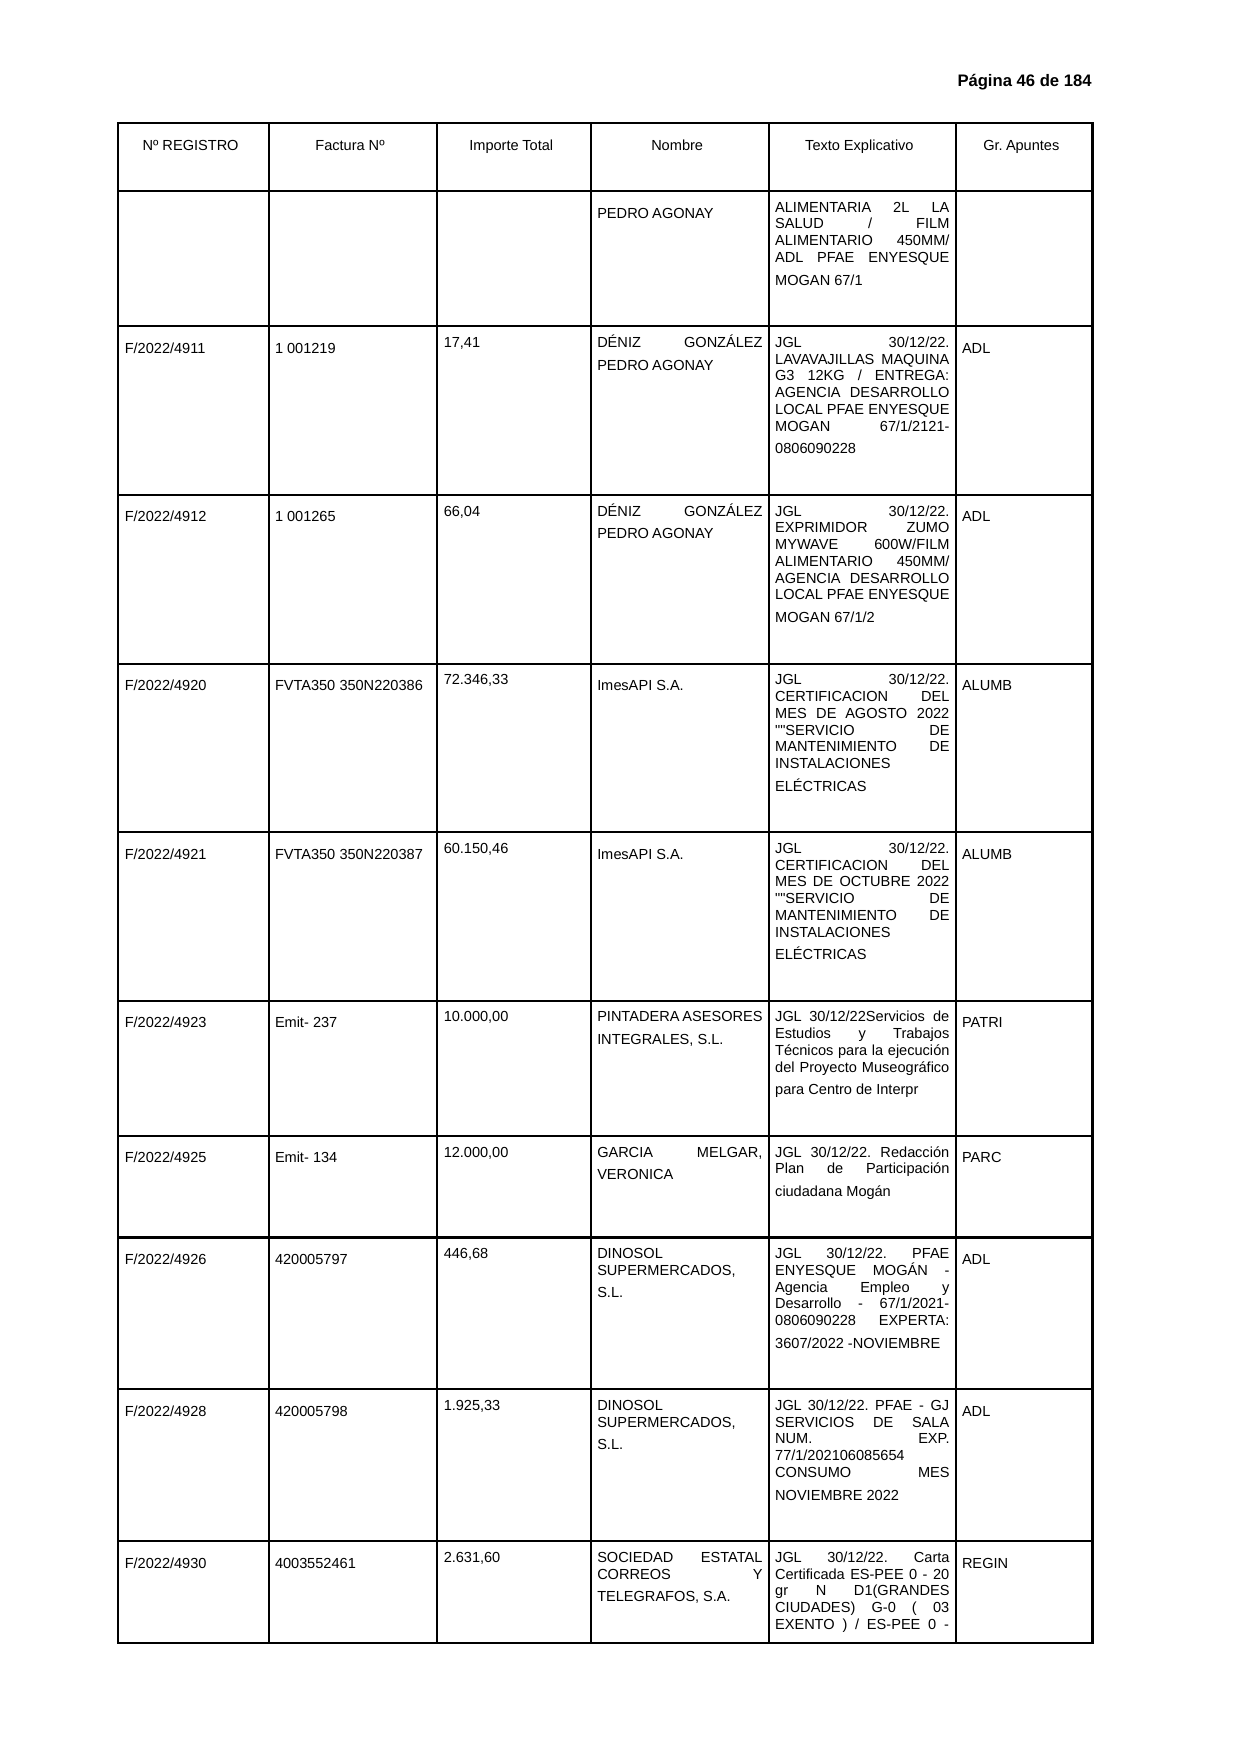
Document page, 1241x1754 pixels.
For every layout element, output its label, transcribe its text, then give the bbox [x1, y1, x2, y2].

table_cell ALIMENTARIA 2L LA SALUD / FILM ALIMENTARIO 450MM/ ADL PFAE ENYESQUE MOGAN 67/1 [770, 192, 955, 325]
table_cell DÉNIZ GONZÁLEZ PEDRO AGONAY [592, 496, 768, 662]
table_cell ADL [957, 1390, 1091, 1540]
table_cell [119, 192, 268, 325]
table_cell FVTA350 350N220386 [270, 665, 436, 831]
table_cell 12.000,00 [438, 1137, 590, 1236]
table_cell GARCIA MELGAR, VERONICA [592, 1137, 768, 1236]
table_cell JGL 30/12/22Servicios de Estudios y Trabajos Técnicos para la ejecución del Proyecto Museográfico para Centro de Interpr [770, 1002, 955, 1135]
table_cell DINOSOL SUPERMERCADOS, S.L. [592, 1239, 768, 1388]
table_header Nº REGISTRO [119, 124, 268, 190]
table_cell [270, 192, 436, 325]
table_cell 4003552461 [270, 1542, 436, 1642]
table_cell FVTA350 350N220387 [270, 833, 436, 1000]
table_cell F/2022/4921 [119, 833, 268, 1000]
table_cell JGL 30/12/22. EXPRIMIDOR ZUMO MYWAVE 600W/FILM ALIMENTARIO 450MM/ AGENCIA DESARROLLO LOCAL PFAE ENYESQUE MOGAN 67/1/2 [770, 496, 955, 662]
table_cell DÉNIZ GONZÁLEZ PEDRO AGONAY [592, 327, 768, 494]
table_header Gr. Apuntes [957, 124, 1091, 190]
table_cell 66,04 [438, 496, 590, 662]
table_cell 1.925,33 [438, 1390, 590, 1540]
table_cell ADL [957, 496, 1091, 662]
table_cell 72.346,33 [438, 665, 590, 831]
table_cell JGL 30/12/22. PFAE - GJ SERVICIOS DE SALA NUM. EXP. 77/1/202106085654 CONSUMO MES NOVIEMBRE 2022 [770, 1390, 955, 1540]
table_cell 420005798 [270, 1390, 436, 1540]
table_header Nombre [592, 124, 768, 190]
table_cell ImesAPI S.A. [592, 833, 768, 1000]
table_cell [438, 192, 590, 325]
table_cell JGL 30/12/22. CERTIFICACION DEL MES DE OCTUBRE 2022 ""SERVICIO DE MANTENIMIENTO DE INSTALACIONES ELÉCTRICAS [770, 833, 955, 1000]
table_cell F/2022/4920 [119, 665, 268, 831]
table_header Importe Total [438, 124, 590, 190]
table_cell JGL 30/12/22. CERTIFICACION DEL MES DE AGOSTO 2022 ""SERVICIO DE MANTENIMIENTO DE INSTALACIONES ELÉCTRICAS [770, 665, 955, 831]
table_cell Emit- 134 [270, 1137, 436, 1236]
table_cell ImesAPI S.A. [592, 665, 768, 831]
table_header Factura Nº [270, 124, 436, 190]
table_cell 17,41 [438, 327, 590, 494]
table_cell 1 001219 [270, 327, 436, 494]
table_cell 1 001265 [270, 496, 436, 662]
table_cell ALUMB [957, 833, 1091, 1000]
table_cell PINTADERA ASESORES INTEGRALES, S.L. [592, 1002, 768, 1135]
table_cell 10.000,00 [438, 1002, 590, 1135]
table_cell 2.631,60 [438, 1542, 590, 1642]
table_cell [957, 192, 1091, 325]
table_cell SOCIEDAD ESTATAL CORREOS Y TELEGRAFOS, S.A. [592, 1542, 768, 1642]
table_cell 420005797 [270, 1239, 436, 1388]
table_cell F/2022/4925 [119, 1137, 268, 1236]
table_cell F/2022/4930 [119, 1542, 268, 1642]
table_cell Emit- 237 [270, 1002, 436, 1135]
table_cell JGL 30/12/22. Redacción Plan de Participación ciudadana Mogán [770, 1137, 955, 1236]
table_cell F/2022/4923 [119, 1002, 268, 1135]
table_cell PARC [957, 1137, 1091, 1236]
table_cell JGL 30/12/22. Carta Certificada ES-PEE 0 - 20 gr N D1(GRANDES CIUDADES) G-0 ( 03 EXENTO ) / ES-PEE 0 [770, 1542, 955, 1642]
table_cell PATRI [957, 1002, 1091, 1135]
table_cell ADL [957, 1239, 1091, 1388]
table_cell ALUMB [957, 665, 1091, 831]
table_cell JGL 30/12/22. PFAE ENYESQUE MOGÁN - Agencia Empleo y Desarrollo - 67/1/2021-0806090228 EXPERTA: 3607/2022 -NOVIEMBRE [770, 1239, 955, 1388]
table_cell 446,68 [438, 1239, 590, 1388]
table_cell F/2022/4928 [119, 1390, 268, 1540]
table_cell F/2022/4911 [119, 327, 268, 494]
table_cell 60.150,46 [438, 833, 590, 1000]
table_cell ADL [957, 327, 1091, 494]
table_cell F/2022/4926 [119, 1239, 268, 1388]
table_header Texto Explicativo [770, 124, 955, 190]
table_cell REGIN [957, 1542, 1091, 1642]
table_cell F/2022/4912 [119, 496, 268, 662]
table_cell PEDRO AGONAY [592, 192, 768, 325]
table_cell JGL 30/12/22. LAVAVAJILLAS MAQUINA G3 12KG / ENTREGA: AGENCIA DESARROLLO LOCAL PFAE ENYESQUE MOGAN 67/1/2121-0806090228 [770, 327, 955, 494]
table_cell DINOSOL SUPERMERCADOS, S.L. [592, 1390, 768, 1540]
